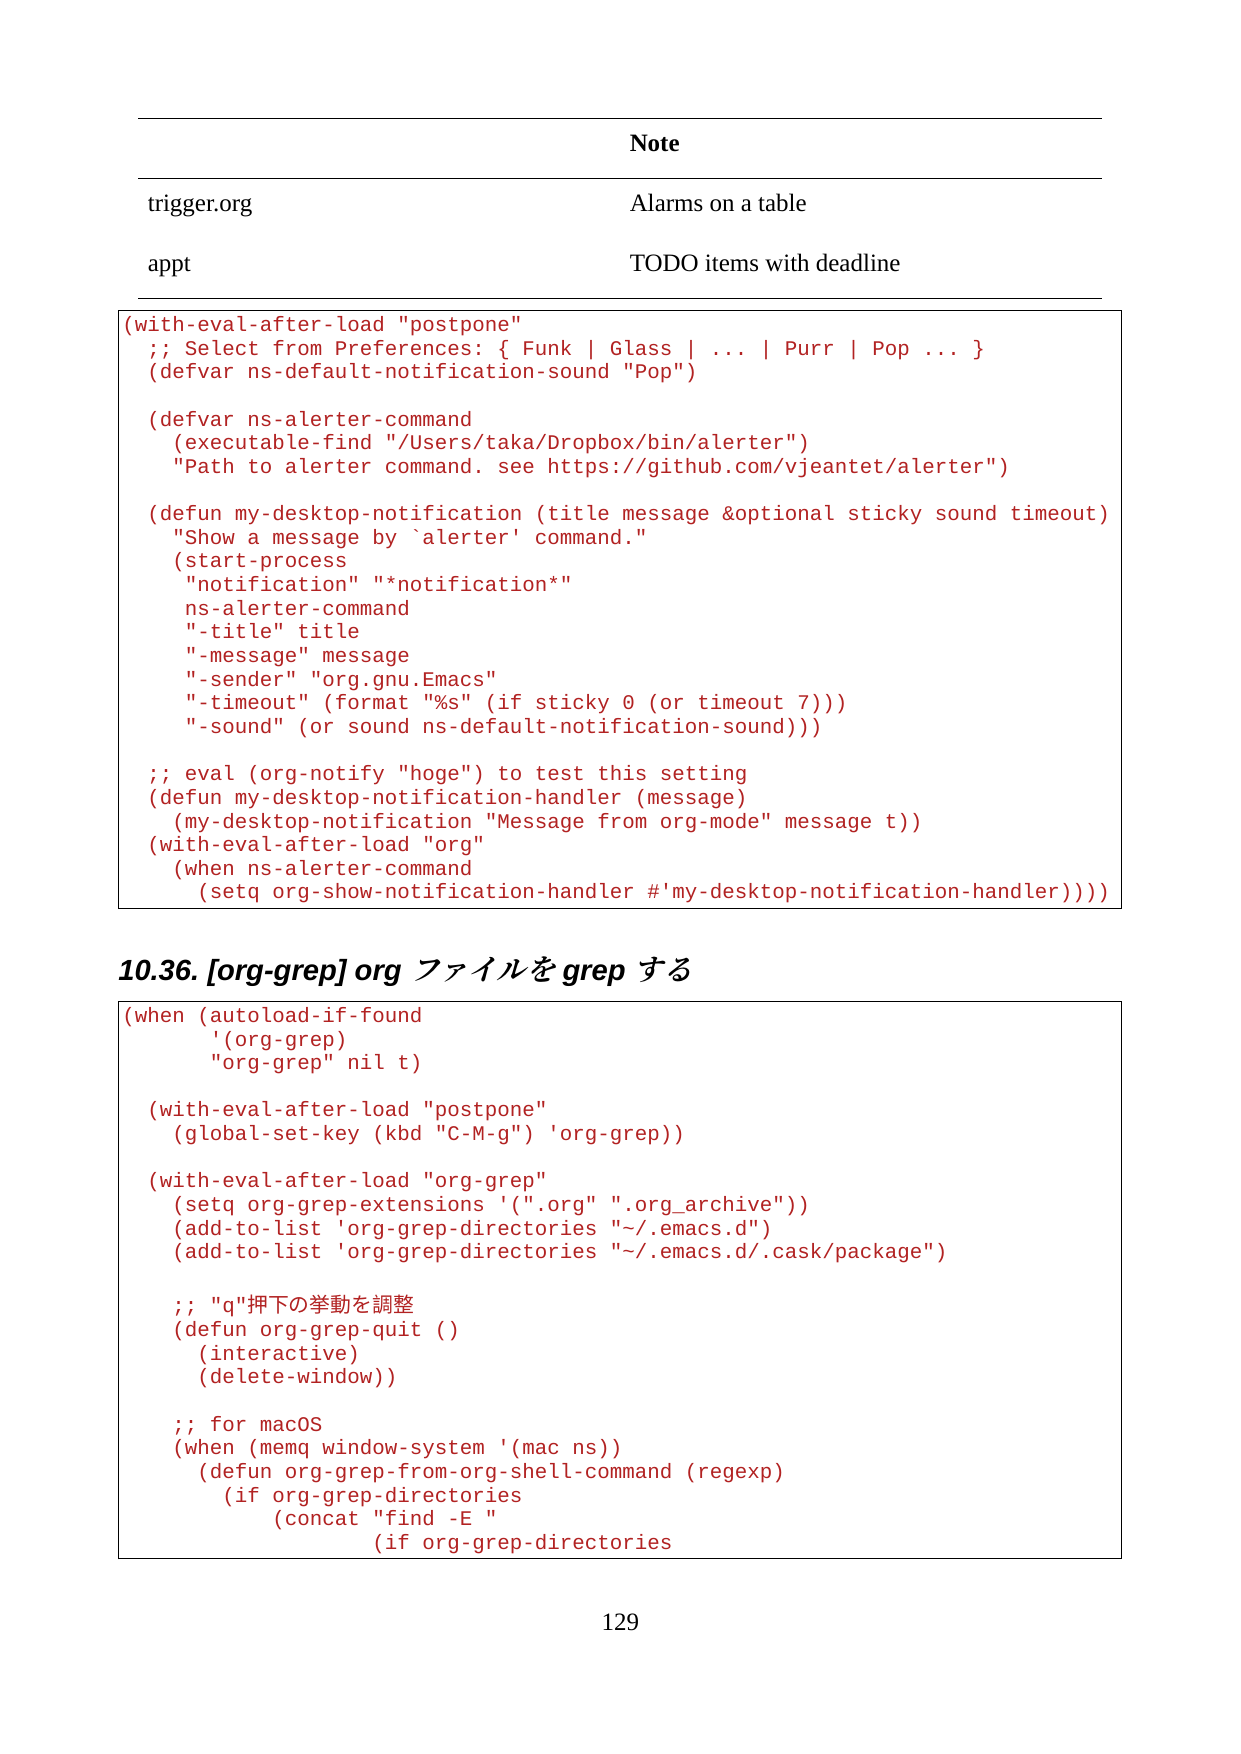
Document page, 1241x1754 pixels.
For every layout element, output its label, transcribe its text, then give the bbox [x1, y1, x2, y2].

table_cell Alarms on a table [620, 179, 1102, 238]
text (defun org-grep-quit () [119, 1315, 1121, 1339]
text (with-eval-after-load "org" [119, 830, 1121, 854]
text ns-alerter-command [119, 594, 1121, 617]
text "-timeout" (format "%s" (if sticky 0 (or timeout 7))) [119, 688, 1121, 712]
table_cell TODO items with deadline [620, 238, 1102, 298]
text ;; for macOS [119, 1410, 1121, 1433]
table_header [138, 119, 620, 178]
text (global-set-key (kbd "C-M-g") 'org-grep)) [119, 1119, 1121, 1143]
table_header Note [620, 119, 1102, 178]
text '(org-grep) [119, 1024, 1121, 1048]
text (add-to-list 'org-grep-directories "~/.emacs.d") [119, 1214, 1121, 1237]
text "Path to alerter command. see https://github.com/vjeantet/alerter") [119, 452, 1121, 476]
text "-sender" "org.gnu.Emacs" [119, 665, 1121, 688]
text "-sound" (or sound ns-default-notification-sound))) [119, 712, 1121, 736]
text (when ns-alerter-command [119, 854, 1121, 878]
text (when (memq window-system '(mac ns)) [119, 1433, 1121, 1457]
text (executable-find "/Users/taka/Dropbox/bin/alerter") [119, 428, 1121, 452]
table_cell appt [138, 238, 620, 298]
text (defvar ns-default-notification-sound "Pop") [119, 357, 1121, 381]
text (interactive) [119, 1339, 1121, 1362]
text ;; eval (org-notify "hoge") to test this setting [119, 759, 1121, 783]
text (defun my-desktop-notification-handler (message) [119, 783, 1121, 807]
text (when (autoload-if-found [119, 1002, 1121, 1024]
text (if org-grep-directories [119, 1481, 1121, 1504]
text (defvar ns-alerter-command [119, 405, 1121, 428]
text ;; Select from Preferences: { Funk | Glass | ... | Purr | Pop ... } [119, 334, 1121, 357]
text (with-eval-after-load "postpone" [119, 1096, 1121, 1119]
text (start-process [119, 547, 1121, 570]
text (defun my-desktop-notification (title message &optional sticky sound timeout) [119, 499, 1121, 523]
text (if org-grep-directories [119, 1528, 1121, 1558]
text ;; "q"押下の挙動を調整 [119, 1285, 1121, 1315]
text (delete-window)) [119, 1362, 1121, 1386]
text (setq org-show-notification-handler #'my-desktop-notification-handler)))) [119, 878, 1121, 908]
text (add-to-list 'org-grep-directories "~/.emacs.d/.cask/package") [119, 1237, 1121, 1261]
text (setq org-grep-extensions '(".org" ".org_archive")) [119, 1190, 1121, 1214]
text (with-eval-after-load "postpone" [119, 311, 1121, 334]
table_cell trigger.org [138, 179, 620, 238]
text "-message" message [119, 641, 1121, 665]
text "notification" "*notification*" [119, 570, 1121, 594]
text (concat "find -E " [119, 1504, 1121, 1528]
text (with-eval-after-load "org-grep" [119, 1166, 1121, 1190]
subtitle [org-grep] org ファイルを grep する [118, 947, 1122, 988]
text "-title" title [119, 617, 1121, 641]
text "Show a message by `alerter' command." [119, 523, 1121, 547]
text (defun org-grep-from-org-shell-command (regexp) [119, 1457, 1121, 1481]
text "org-grep" nil t) [119, 1048, 1121, 1072]
text (my-desktop-notification "Message from org-mode" message t)) [119, 807, 1121, 830]
